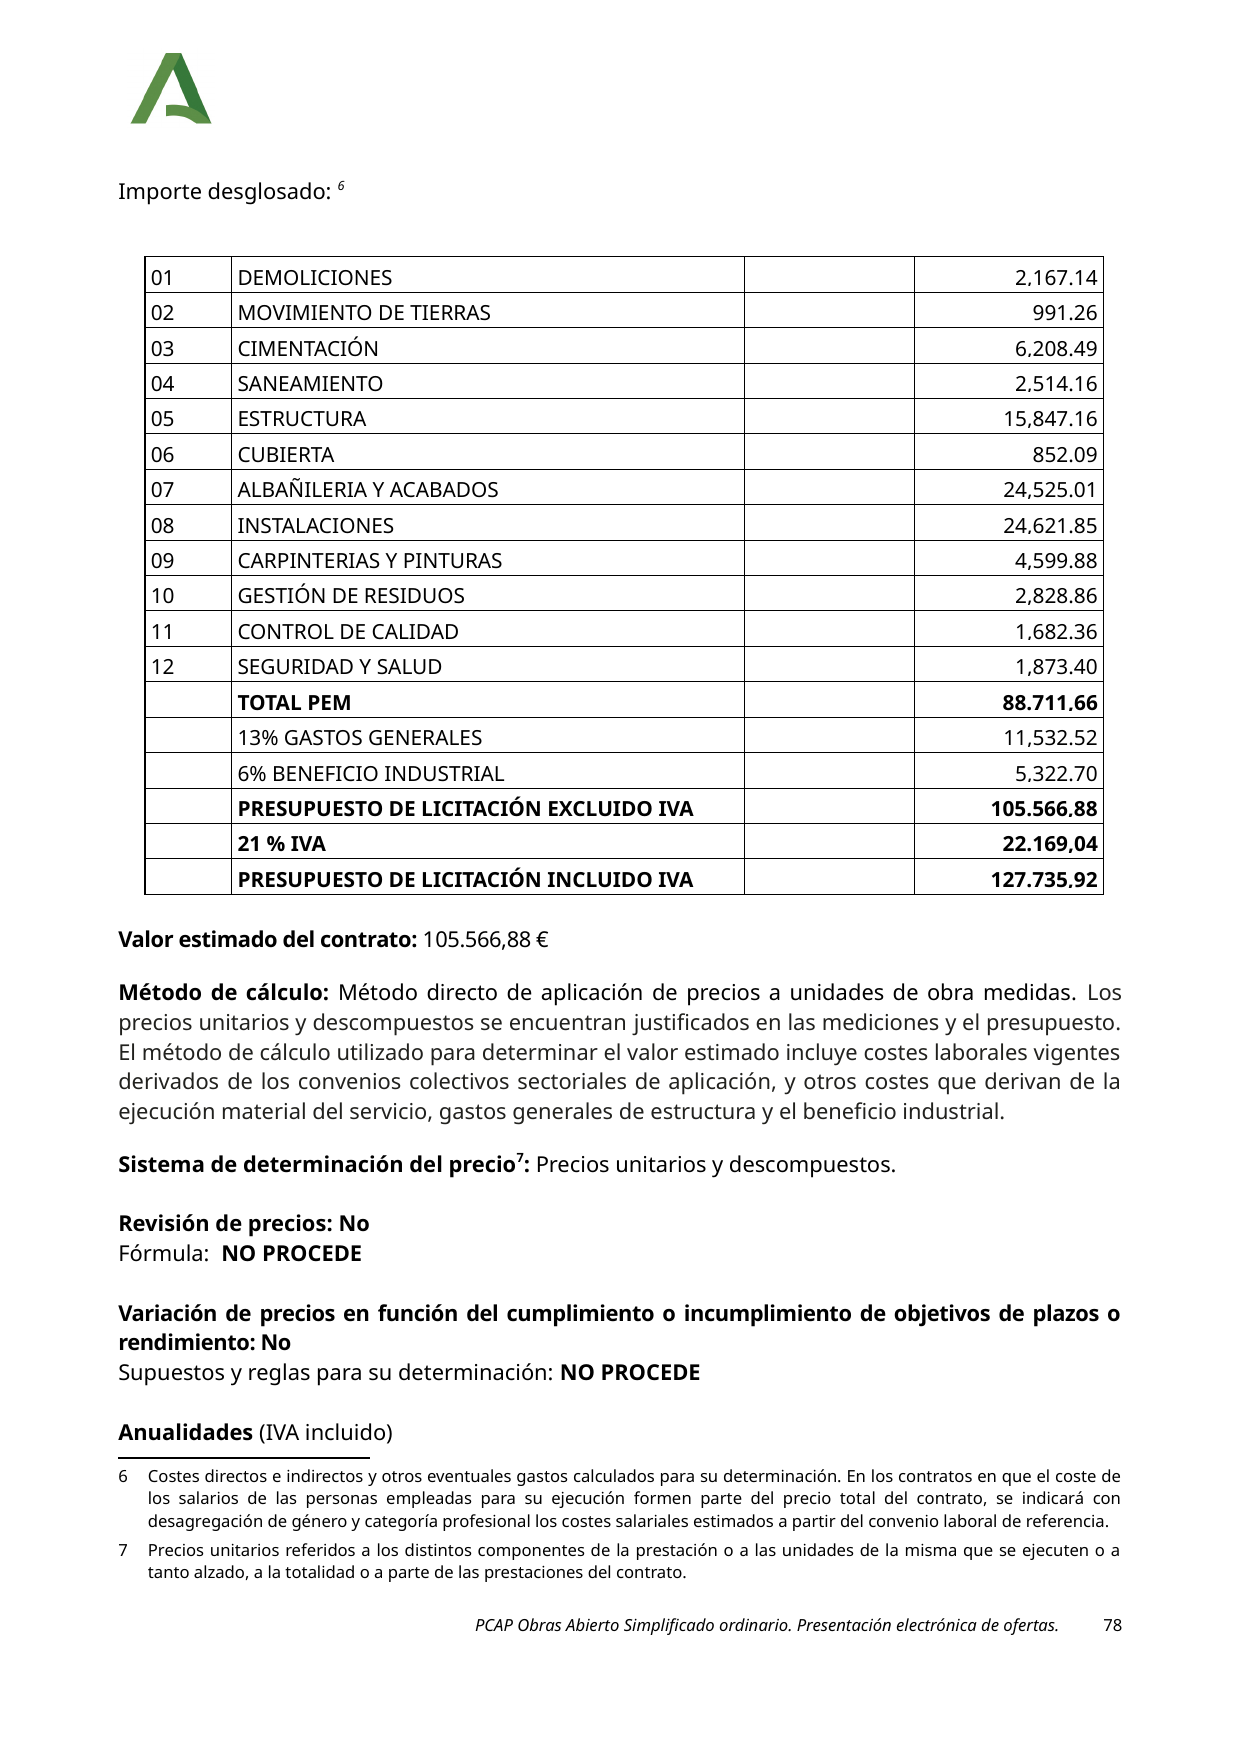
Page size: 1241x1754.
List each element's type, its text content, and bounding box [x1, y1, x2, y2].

text Valor estimado del contrato: 105.566,88 € [118, 924, 1122, 954]
table_cell 2.514,16 [915, 364, 1103, 398]
table_cell 13% GASTOS GENERALES [232, 718, 744, 752]
table_cell PRESUPUESTO DE LICITACIÓN EXCLUIDO IVA [232, 789, 744, 823]
table_cell 04 [146, 364, 231, 398]
table_cell 03 [146, 328, 231, 362]
text Precios unitarios referidos a los distintos componentes de la prestación o a las unidades de la misma que se ejecuten o a tanto alzado, a la totalidad o a parte de las prestaciones del contrato. [118, 1538, 1122, 1584]
table_cell [745, 859, 914, 894]
table_cell ESTRUCTURA [232, 399, 744, 433]
table_cell [745, 647, 914, 681]
table_cell 6% BENEFICIO INDUSTRIAL [232, 753, 744, 787]
table_cell [745, 364, 914, 398]
table_cell TOTAL PEM [232, 682, 744, 717]
table_cell CUBIERTA [232, 434, 744, 469]
table_cell 08 [146, 505, 231, 539]
table_cell [745, 399, 914, 433]
table_cell 10 [146, 576, 231, 610]
table_cell MOVIMIENTO DE TIERRAS [232, 293, 744, 327]
table_cell [146, 789, 231, 823]
table_cell 15.847,16 [915, 399, 1103, 433]
picture [127, 48, 216, 128]
table_cell [745, 824, 914, 858]
table_cell 24.525,01 [915, 470, 1103, 504]
table_cell [745, 682, 914, 717]
text Variación de precios en función del cumplimiento o incumplimiento de objetivos de plazos o rendimiento: No [118, 1298, 1122, 1357]
table_cell CARPINTERIAS Y PINTURAS [232, 541, 744, 575]
table_cell 24.621,85 [915, 505, 1103, 539]
table_cell 1.873,40 [915, 647, 1103, 681]
table_cell 12 [146, 647, 231, 681]
table_cell 07 [146, 470, 231, 504]
text Fórmula: NO PROCEDE [118, 1238, 1122, 1268]
table_cell [745, 611, 914, 646]
table_cell 06 [146, 434, 231, 469]
table_cell [146, 859, 231, 894]
table_cell [745, 789, 914, 823]
table_header 01 [146, 257, 231, 292]
text Importe desglosado: [118, 176, 1122, 206]
table_cell 2.828,86 [915, 576, 1103, 610]
table_cell 105.566,88 [915, 789, 1103, 823]
table_cell [745, 576, 914, 610]
table_cell 22.169,04 [915, 824, 1103, 858]
table_cell [745, 328, 914, 362]
table_cell CONTROL DE CALIDAD [232, 611, 744, 646]
table_cell [146, 753, 231, 787]
table_cell [146, 824, 231, 858]
table_cell 6.208,49 [915, 328, 1103, 362]
text Revisión de precios: No [118, 1208, 1122, 1238]
table_cell 991,26 [915, 293, 1103, 327]
table_cell ALBAÑILERIA Y ACABADOS [232, 470, 744, 504]
table_cell 4.599,88 [915, 541, 1103, 575]
table_cell [146, 718, 231, 752]
table_cell 127.735,92 [915, 859, 1103, 894]
table_cell INSTALACIONES [232, 505, 744, 539]
table_cell [745, 434, 914, 469]
text Sistema de determinación del precio: Precios unitarios y descompuestos. [118, 1149, 1122, 1178]
table_header [745, 257, 914, 292]
table_cell [146, 682, 231, 717]
table_cell 21 % IVA [232, 824, 744, 858]
table_cell 1.682,36 [915, 611, 1103, 646]
table_cell 02 [146, 293, 231, 327]
table_cell [745, 505, 914, 539]
table_cell [745, 293, 914, 327]
table_cell SEGURIDAD Y SALUD [232, 647, 744, 681]
table_cell 11 [146, 611, 231, 646]
table_cell 852,09 [915, 434, 1103, 469]
table_cell GESTIÓN DE RESIDUOS [232, 576, 744, 610]
table_header DEMOLICIONES [232, 257, 744, 292]
table_cell [745, 541, 914, 575]
text Costes directos e indirectos y otros eventuales gastos calculados para su determinación. En los contratos en que el coste de los salarios de las personas empleadas para su ejecución formen parte del precio total del contrato, se indicará con desagregación de género y categoría profesional los costes salariales estimados a partir del convenio laboral de referencia. [118, 1464, 1122, 1532]
table_cell SANEAMIENTO [232, 364, 744, 398]
table_cell [745, 753, 914, 787]
table_cell [745, 718, 914, 752]
table_cell 05 [146, 399, 231, 433]
table_cell 5.322,70 [915, 753, 1103, 787]
table_header 2.167,14 [915, 257, 1103, 292]
table_cell 11.532,52 [915, 718, 1103, 752]
table_cell PRESUPUESTO DE LICITACIÓN INCLUIDO IVA [232, 859, 744, 894]
table_cell 88.711,66 [915, 682, 1103, 717]
text Anualidades (IVA incluido) [118, 1417, 1122, 1447]
text Supuestos y reglas para su determinación: NO PROCEDE [118, 1357, 1122, 1387]
table_cell 09 [146, 541, 231, 575]
text Método de cálculo: Método directo de aplicación de precios a unidades de obra medidas. Los precios unitarios y descompuestos se encuentran justificados en las mediciones y el presupuesto. El método de cálculo utilizado para determinar el valor estimado incluye costes laborales vigentes derivados de los convenios colectivos sectoriales de aplicación, y otros costes que derivan de la ejecución material del servicio, gastos generales de estructura y el beneficio industrial. [118, 977, 1122, 1126]
table_cell CIMENTACIÓN [232, 328, 744, 362]
table_cell [745, 470, 914, 504]
